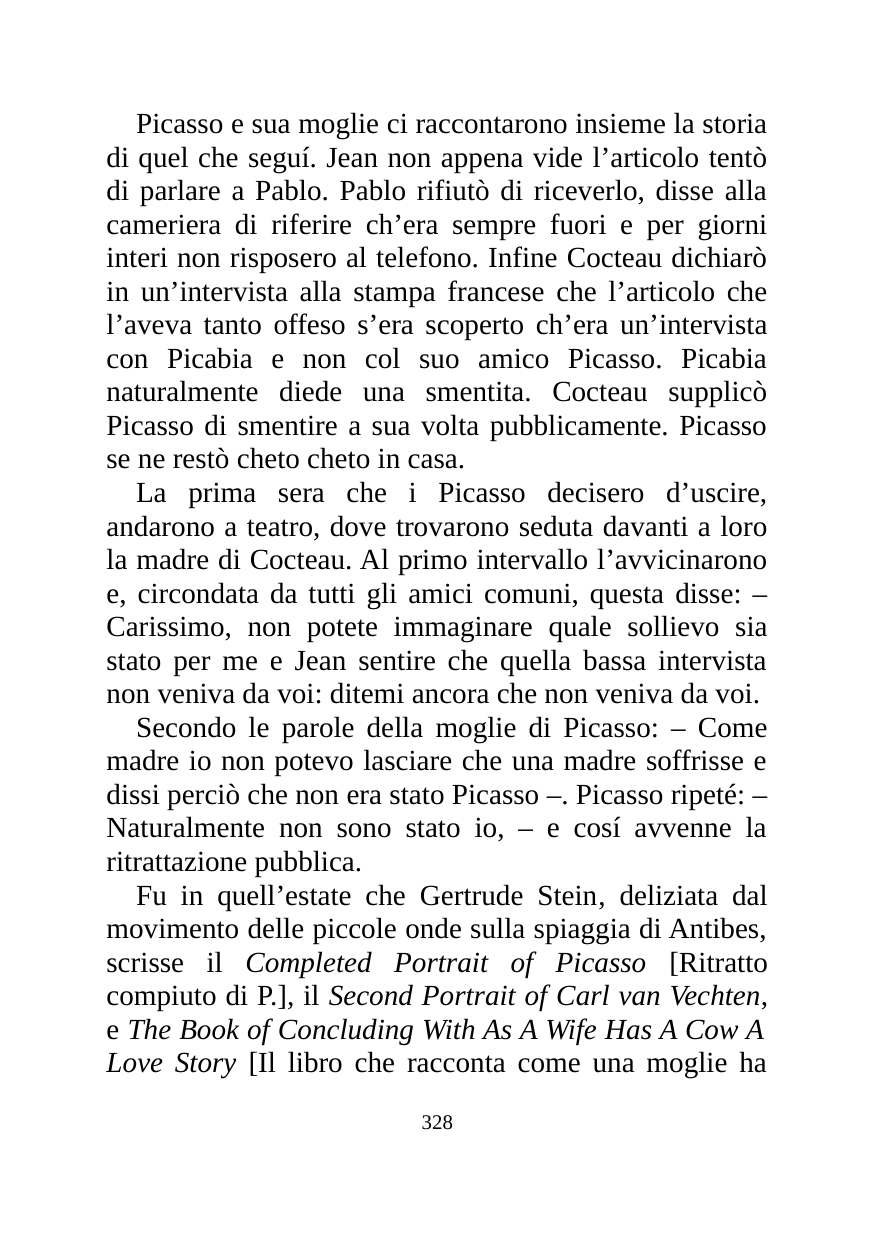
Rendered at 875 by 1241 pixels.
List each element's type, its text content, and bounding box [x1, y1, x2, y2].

text Secondo le parole della moglie di Picasso: – Come madre io non potevo lasciare che una madre soffrisse e dissi perciò che non era stato Picasso –. Picasso ripeté: – Naturalmente non sono stato io, – e cosí avvenne la ritrattazione pubblica. [106, 710, 768, 878]
text Picasso e sua moglie ci raccontarono insieme la storia di quel che seguí. Jean non appena vide l’articolo tentò di parlare a Pablo. Pablo rifiutò di riceverlo, disse alla cameriera di riferire ch’era sempre fuori e per giorni interi non risposero al telefono. Infine Cocteau dichiarò in un’intervista alla stampa francese che l’articolo che l’aveva tanto offeso s’era scoperto ch’era un’intervista con Picabia e non col suo amico Picasso. Picabia naturalmente diede una smentita. Cocteau supplicò Picasso di smentire a sua volta pubblicamente. Picasso se ne restò cheto cheto in casa. [106, 106, 768, 475]
text Fu in quell’estate che Gertrude Stein, deliziata dal movimento delle piccole onde sulla spiaggia di Antibes, scrisse il Completed Portrait of Picasso [Ritratto compiuto di P.], il Second Portrait of Carl van Vechten, e The Book of Concluding With As A Wife Has A Cow A Love Story [Il libro che racconta come una moglie ha [106, 878, 768, 1079]
text La prima sera che i Picasso decisero d’uscire, andarono a teatro, dove trovarono seduta davanti a loro la madre di Cocteau. Al primo intervallo l’avvicinarono e, circondata da tutti gli amici comuni, questa disse: – Carissimo, non potete immaginare quale sollievo sia stato per me e Jean sentire che quella bassa intervista non veniva da voi: ditemi ancora che non veniva da voi. [106, 475, 768, 710]
